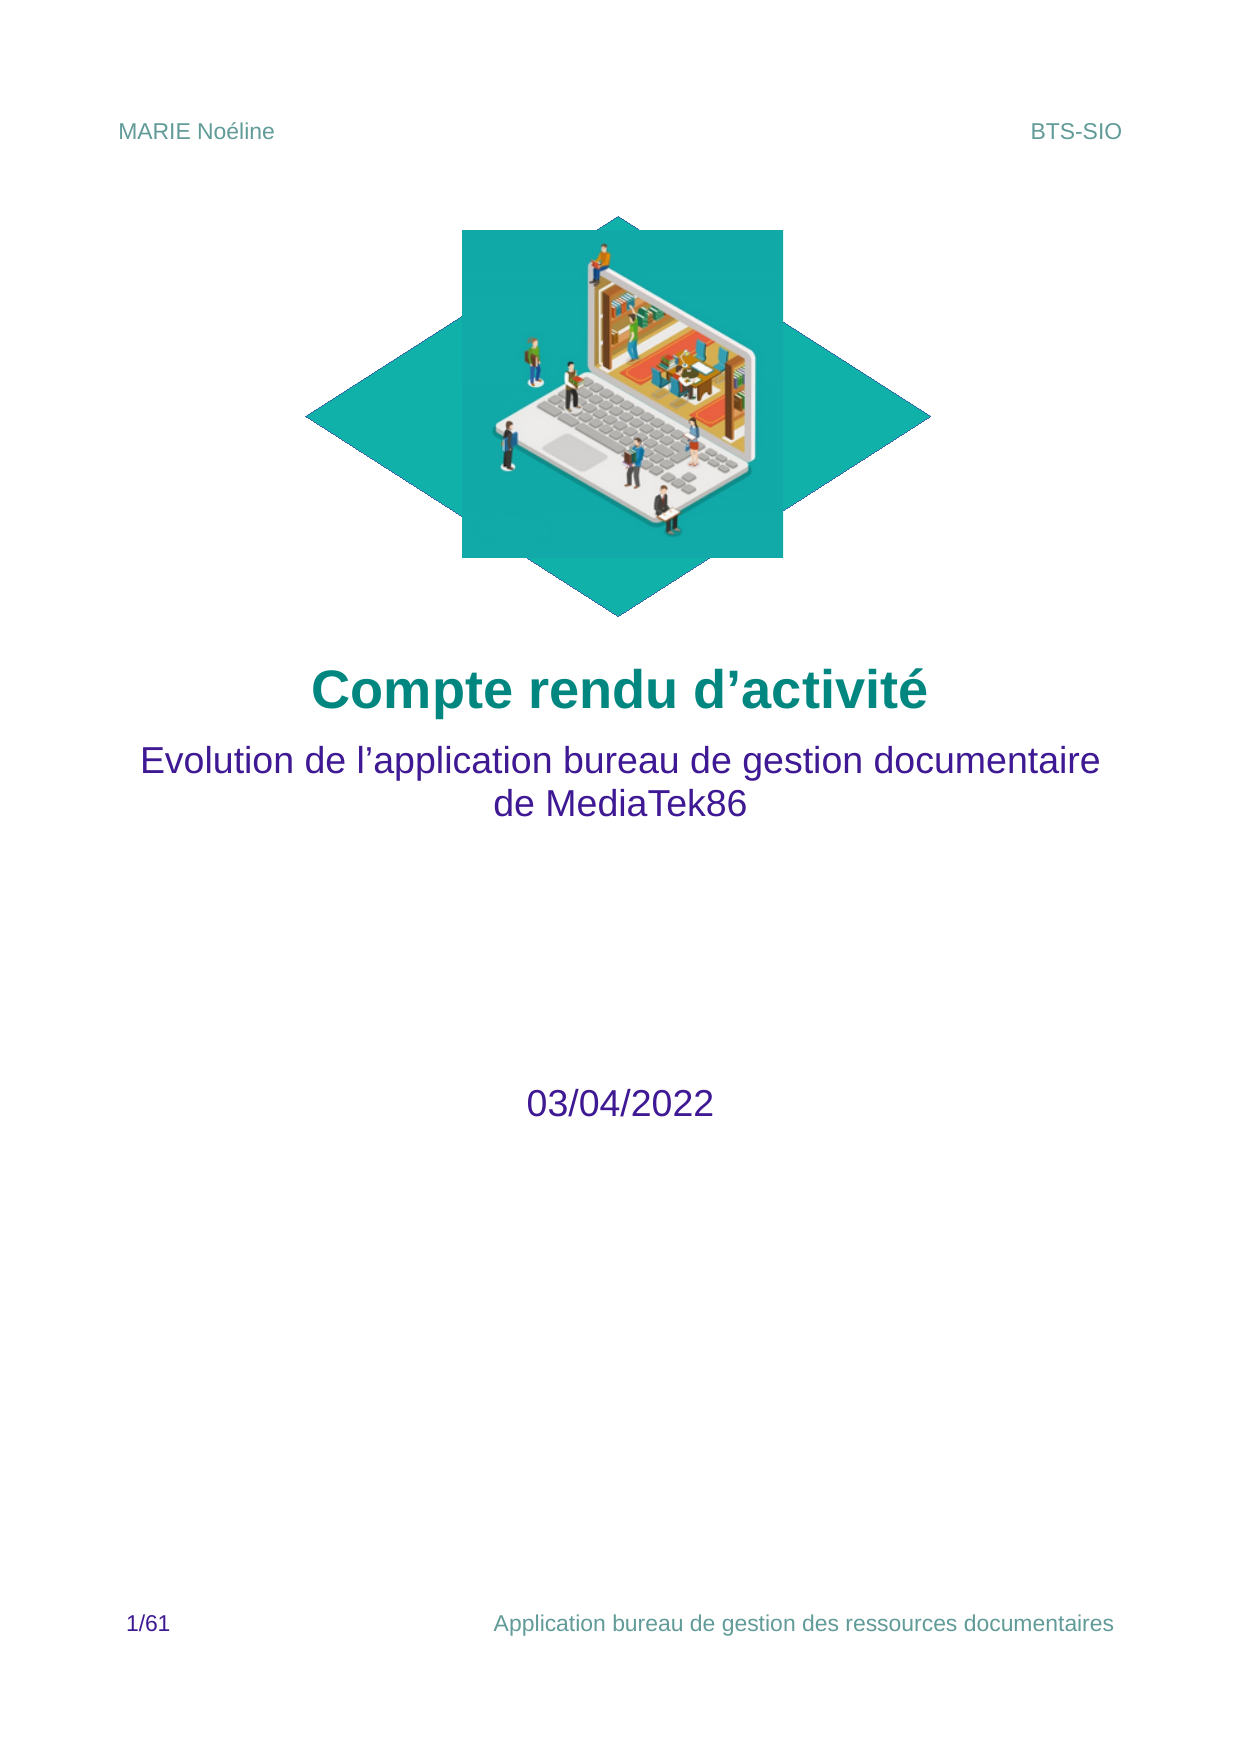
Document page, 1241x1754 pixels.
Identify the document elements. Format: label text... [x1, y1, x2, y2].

subtitle Compte rendu d’activité [118, 657, 1122, 719]
picture [462, 230, 784, 558]
subtitle 03/04/2022 [118, 1081, 1122, 1124]
subtitle Evolution de l’application bureau de gestion documentaire de MediaTek86 [118, 738, 1122, 824]
